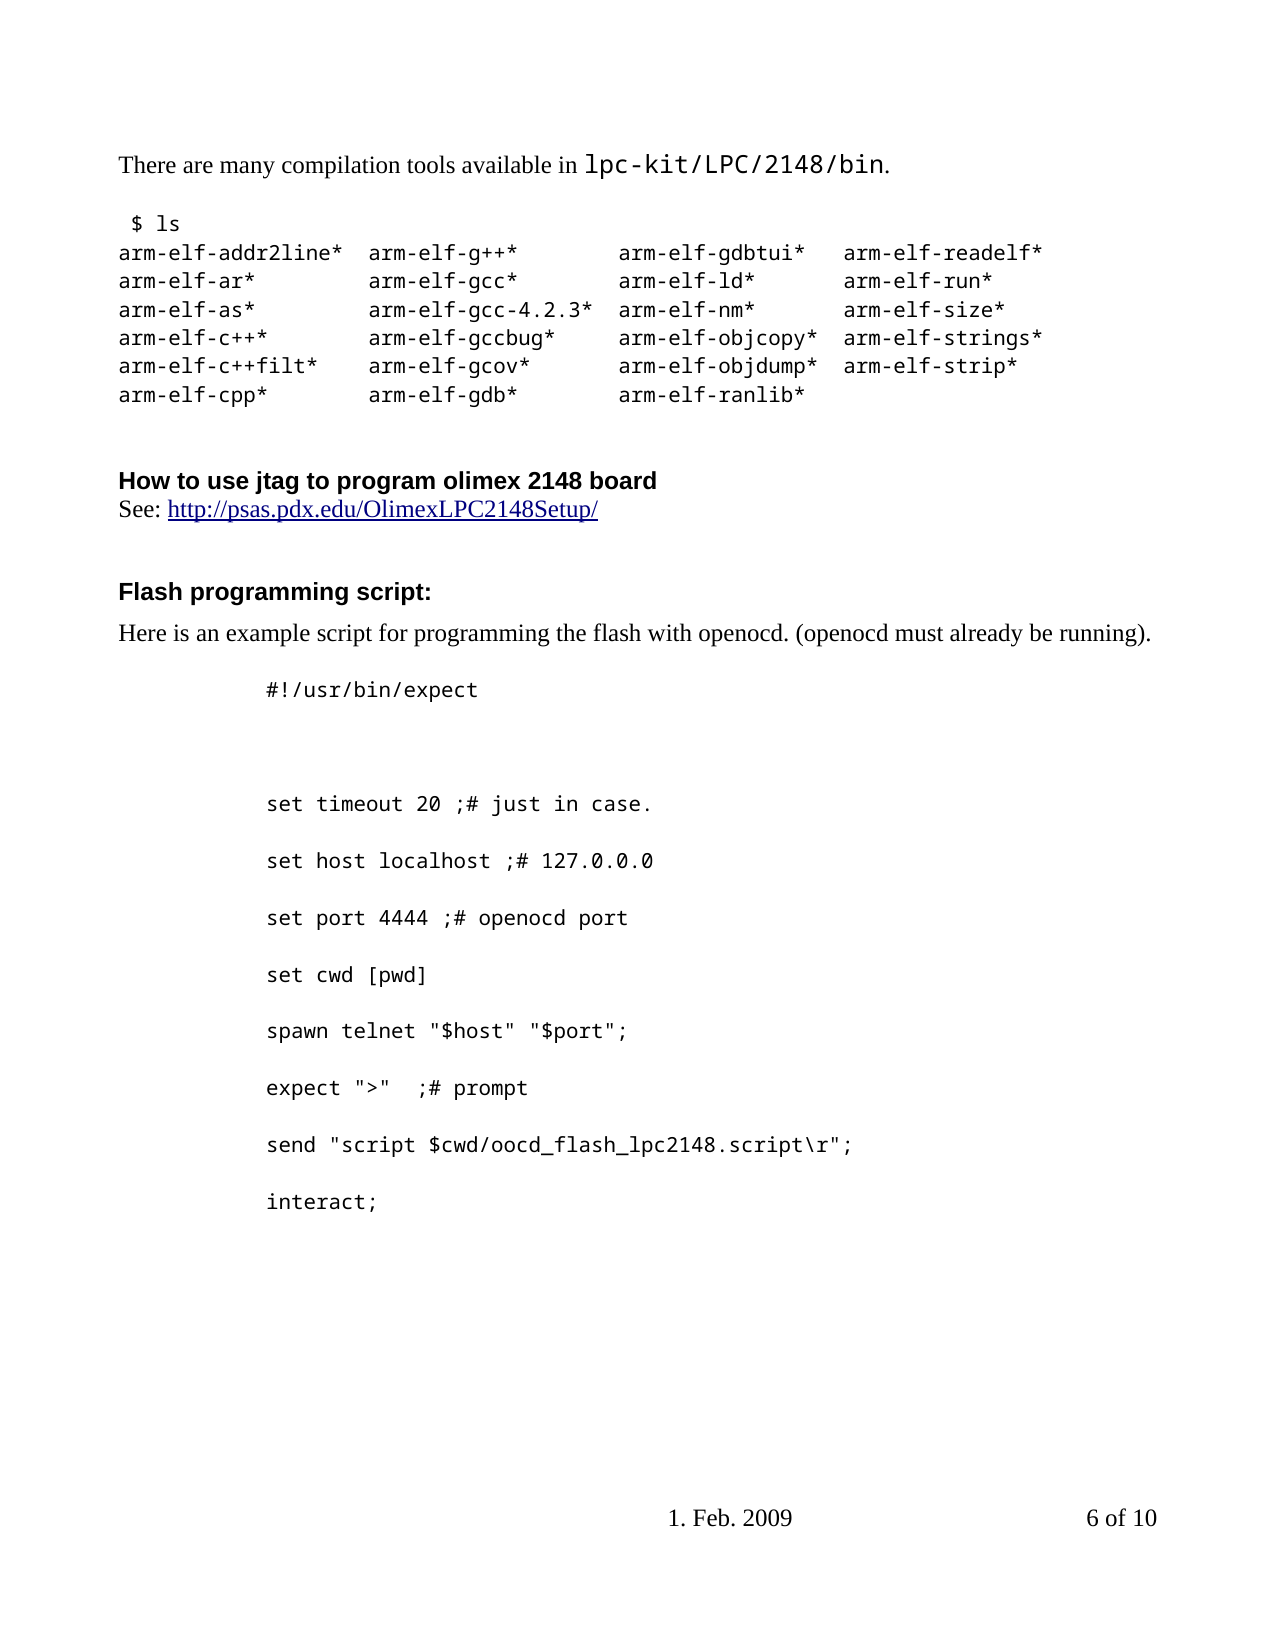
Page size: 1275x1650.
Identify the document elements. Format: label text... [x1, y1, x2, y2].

text #!/usr/bin/expect [266, 675, 1157, 704]
text arm-elf-ar* arm-elf-gcc* arm-elf-ld* arm-elf-run* [118, 266, 1157, 295]
text $ ls [118, 209, 1157, 238]
text set cwd [pwd] [266, 960, 1157, 988]
text set timeout 20 ;# just in case. [266, 789, 1157, 817]
text spawn telnet "$host" "$port"; [266, 1017, 1157, 1045]
text set port 4444 ;# openocd port [266, 903, 1157, 931]
text arm-elf-addr2line* arm-elf-g++* arm-elf-gdbtui* arm-elf-readelf* [118, 238, 1157, 266]
text arm-elf-as* arm-elf-gcc-4.2.3* arm-elf-nm* arm-elf-size* [118, 295, 1157, 323]
text Here is an example script for programming the flash with openocd. (openocd must already be running). [118, 618, 1157, 647]
text interact; [266, 1187, 1157, 1216]
text set host localhost ;# 127.0.0.0 [266, 846, 1157, 874]
text expect ">" ;# prompt [266, 1073, 1157, 1102]
subtitle Flash programming script: [118, 577, 1157, 605]
text arm-elf-c++filt* arm-elf-gcov* arm-elf-objdump* arm-elf-strip* [118, 352, 1157, 380]
text How to use jtag to program olimex 2148 board [118, 466, 1157, 494]
text arm-elf-cpp* arm-elf-gdb* arm-elf-ranlib* [118, 380, 1157, 408]
text arm-elf-c++* arm-elf-gccbug* arm-elf-objcopy* arm-elf-strings* [118, 323, 1157, 352]
text There are many compilation tools available in lpc-kit/LPC/2148/bin. [118, 147, 1157, 181]
text See: http://psas.pdx.edu/OlimexLPC2148Setup/ [118, 494, 1157, 523]
text send "script $cwd/oocd_flash_lpc2148.script\r"; [266, 1130, 1157, 1159]
